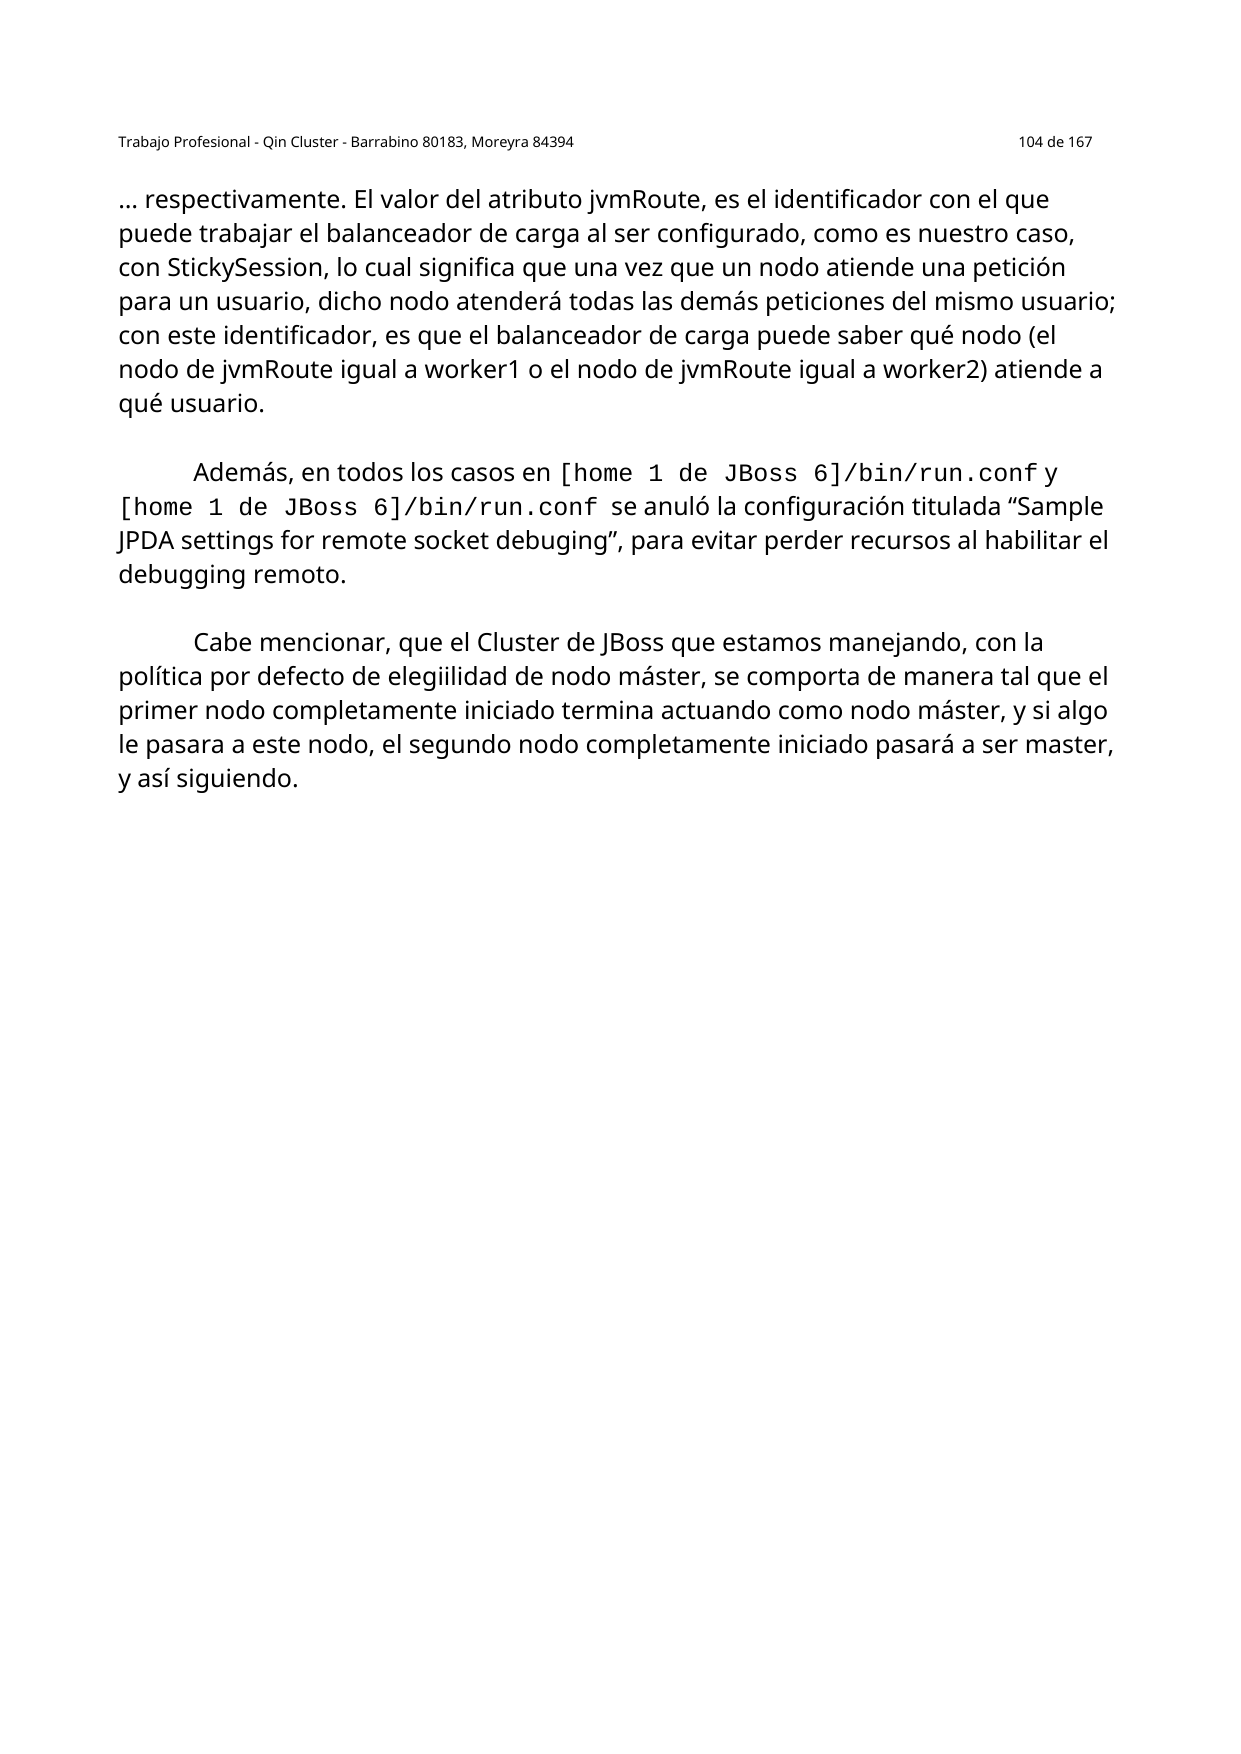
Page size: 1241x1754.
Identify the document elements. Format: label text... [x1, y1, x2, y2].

text … respectivamente. El valor del atributo jvmRoute, es el identificador con el que puede trabajar el balanceador de carga al ser configurado, como es nuestro caso, con StickySession, lo cual significa que una vez que un nodo atiende una petición para un usuario, dicho nodo atenderá todas las demás peticiones del mismo usuario; con este identificador, es que el balanceador de carga puede saber qué nodo (el nodo de jvmRoute igual a worker1 o el nodo de jvmRoute igual a worker2) atiende a qué usuario. [118, 182, 1122, 420]
text Además, en todos los casos en [home 1 de JBoss 6]/bin/run.conf y [home 1 de JBoss 6]/bin/run.conf se anuló la configuración titulada “Sample JPDA settings for remote socket debuging”, para evitar perder recursos al habilitar el debugging remoto. [118, 454, 1122, 591]
text Cabe mencionar, que el Cluster de JBoss que estamos manejando, con la política por defecto de elegiilidad de nodo máster, se comporta de manera tal que el primer nodo completamente iniciado termina actuando como nodo máster, y si algo le pasara a este nodo, el segundo nodo completamente iniciado pasará a ser master, y así siguiendo. [118, 625, 1122, 795]
